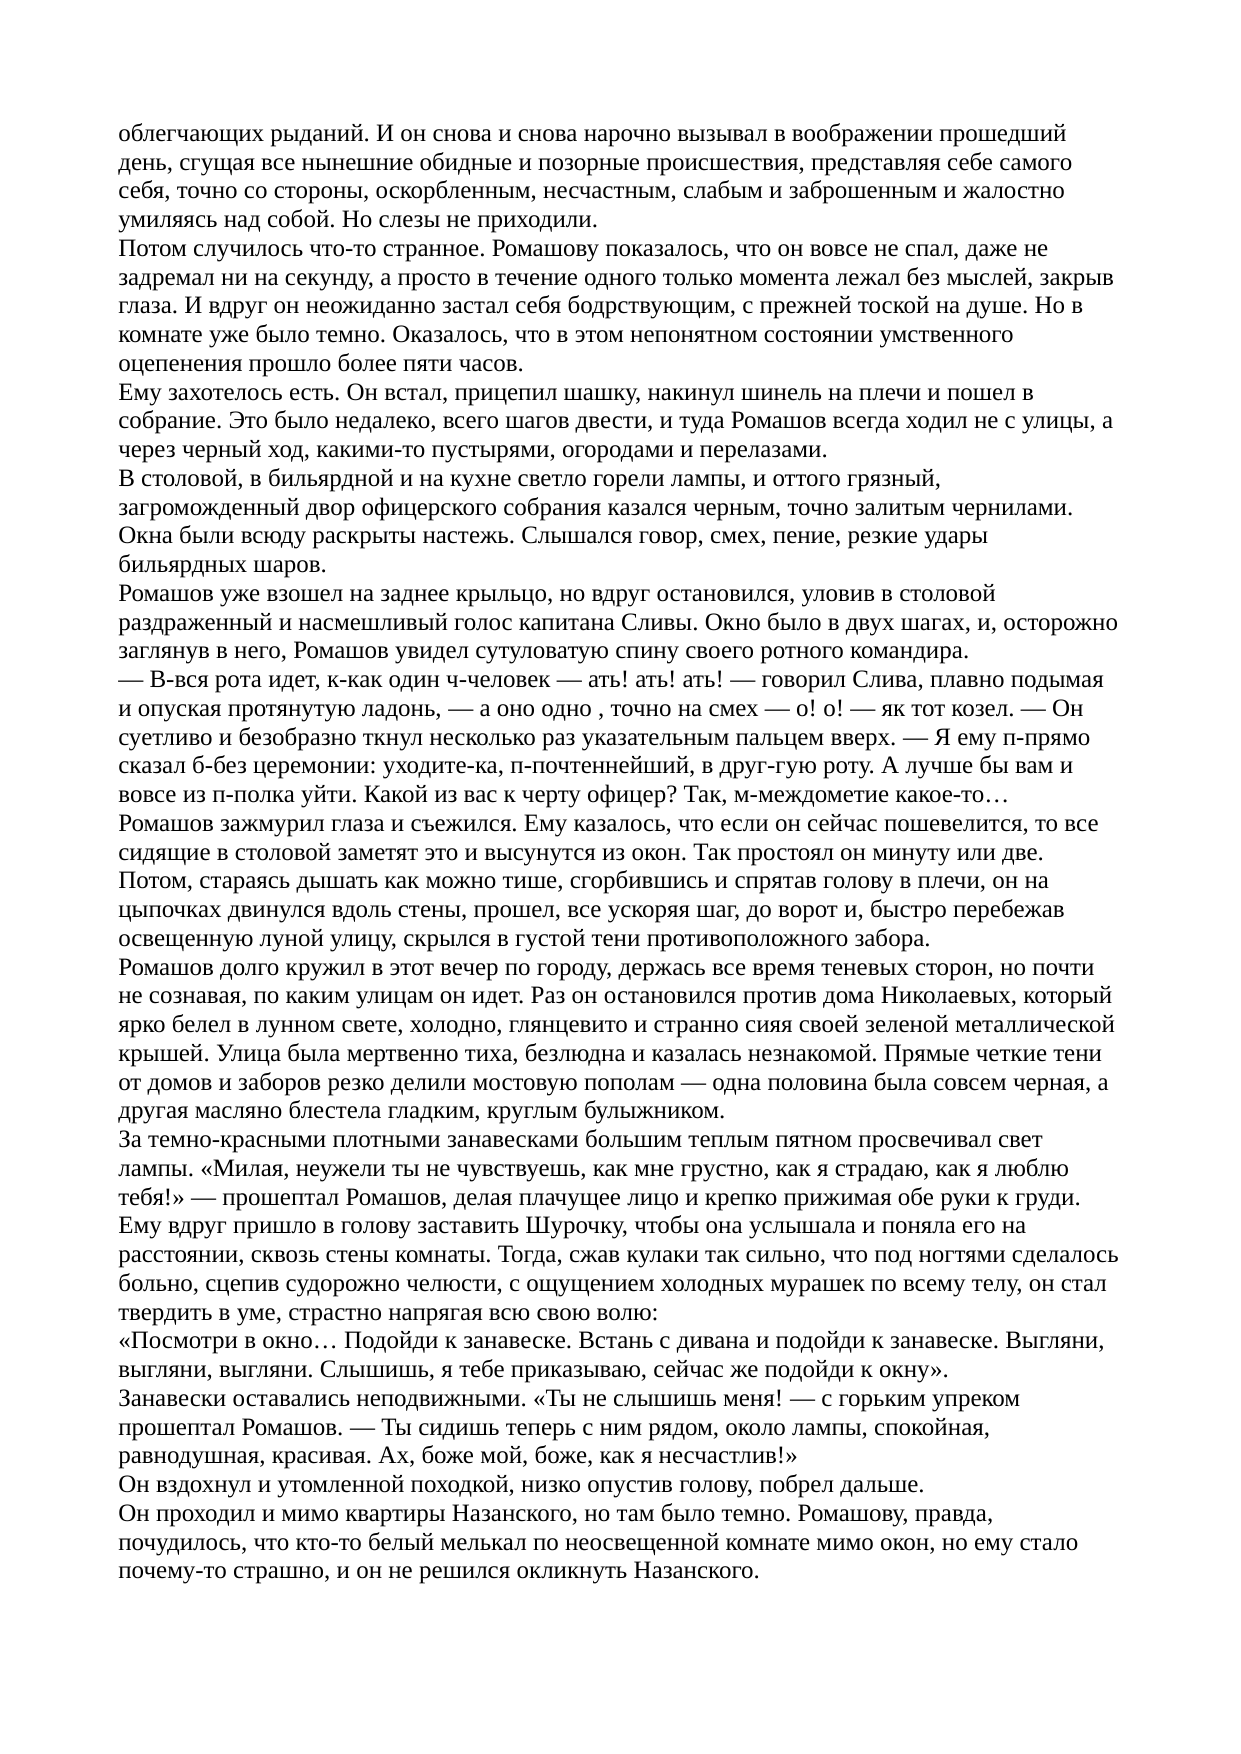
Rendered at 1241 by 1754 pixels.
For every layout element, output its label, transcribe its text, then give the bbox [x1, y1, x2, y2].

text Он проходил и мимо квартиры Назанского, но там было темно. Ромашову, правда, почудилось, что кто-то белый мелькал по неосвещенной комнате мимо окон, но ему стало почему-то страшно, и он не решился окликнуть Назанского. [118, 1498, 1122, 1584]
text Он вздохнул и утомленной походкой, низко опустив голову, побрел дальше. [118, 1469, 1122, 1498]
text За темно-красными плотными занавесками большим теплым пятном просвечивал свет лампы. «Милая, неужели ты не чувствуешь, как мне грустно, как я страдаю, как я люблю тебя!» — прошептал Ромашов, делая плачущее лицо и крепко прижимая обе руки к груди. [118, 1124, 1122, 1211]
text В столовой, в бильярдной и на кухне светло горели лампы, и оттого грязный, загроможденный двор офицерского собрания казался черным, точно залитым чернилами. Окна были всюду раскрыты настежь. Слышался говор, смех, пение, резкие удары бильярдных шаров. [118, 463, 1122, 578]
text облегчающих рыданий. И он снова и снова нарочно вызывал в воображении прошедший день, сгущая все нынешние обидные и позорные происшествия, представляя себе самого себя, точно со стороны, оскорбленным, несчастным, слабым и заброшенным и жалостно умиляясь над собой. Но слезы не приходили. [118, 118, 1122, 233]
text Ромашов зажмурил глаза и съежился. Ему казалось, что если он сейчас пошевелится, то все сидящие в столовой заметят это и высунутся из окон. Так простоял он минуту или две. Потом, стараясь дышать как можно тише, сгорбившись и спрятав голову в плечи, он на цыпочках двинулся вдоль стены, прошел, все ускоряя шаг, до ворот и, быстро перебежав освещенную луной улицу, скрылся в густой тени противоположного забора. [118, 808, 1122, 952]
text Ромашов уже взошел на заднее крыльцо, но вдруг остановился, уловив в столовой раздраженный и насмешливый голос капитана Сливы. Окно было в двух шагах, и, осторожно заглянув в него, Ромашов увидел сутуловатую спину своего ротного командира. [118, 578, 1122, 664]
text Ему вдруг пришло в голову заставить Шурочку, чтобы она услышала и поняла его на расстоянии, сквозь стены комнаты. Тогда, сжав кулаки так сильно, что под ногтями сделалось больно, сцепив судорожно челюсти, с ощущением холодных мурашек по всему телу, он стал твердить в уме, страстно напрягая всю свою волю: [118, 1211, 1122, 1326]
text — В-вся рота идет, к-как один ч-человек — ать! ать! ать! — говорил Слива, плавно подымая и опуская протянутую ладонь, — а оно одно , точно на смех — о! о! — як тот козел. — Он суетливо и безобразно ткнул несколько раз указательным пальцем вверх. — Я ему п-прямо сказал б-без церемонии: уходите-ка, п-почтеннейший, в друг-гую роту. А лучше бы вам и вовсе из п-полка уйти. Какой из вас к черту офицер? Так, м-междометие какое-то… [118, 664, 1122, 808]
text Занавески оставались неподвижными. «Ты не слышишь меня! — с горьким упреком прошептал Ромашов. — Ты сидишь теперь с ним рядом, около лампы, спокойная, равнодушная, красивая. Ах, боже мой, боже, как я несчастлив!» [118, 1383, 1122, 1469]
text Потом случилось что-то странное. Ромашову показалось, что он вовсе не спал, даже не задремал ни на секунду, а просто в течение одного только момента лежал без мыслей, закрыв глаза. И вдруг он неожиданно застал себя бодрствующим, с прежней тоской на душе. Но в комнате уже было темно. Оказалось, что в этом непонятном состоянии умственного оцепенения прошло более пяти часов. [118, 233, 1122, 377]
text Ему захотелось есть. Он встал, прицепил шашку, накинул шинель на плечи и пошел в собрание. Это было недалеко, всего шагов двести, и туда Ромашов всегда ходил не с улицы, а через черный ход, какими-то пустырями, огородами и перелазами. [118, 377, 1122, 463]
text Ромашов долго кружил в этот вечер по городу, держась все время теневых сторон, но почти не сознавая, по каким улицам он идет. Раз он остановился против дома Николаевых, который ярко белел в лунном свете, холодно, глянцевито и странно сияя своей зеленой металлической крышей. Улица была мертвенно тиха, безлюдна и казалась незнакомой. Прямые четкие тени от домов и заборов резко делили мостовую пополам — одна половина была совсем черная, а другая масляно блестела гладким, круглым булыжником. [118, 952, 1122, 1124]
text «Посмотри в окно… Подойди к занавеске. Встань с дивана и подойди к занавеске. Выгляни, выгляни, выгляни. Слышишь, я тебе приказываю, сейчас же подойди к окну». [118, 1326, 1122, 1383]
